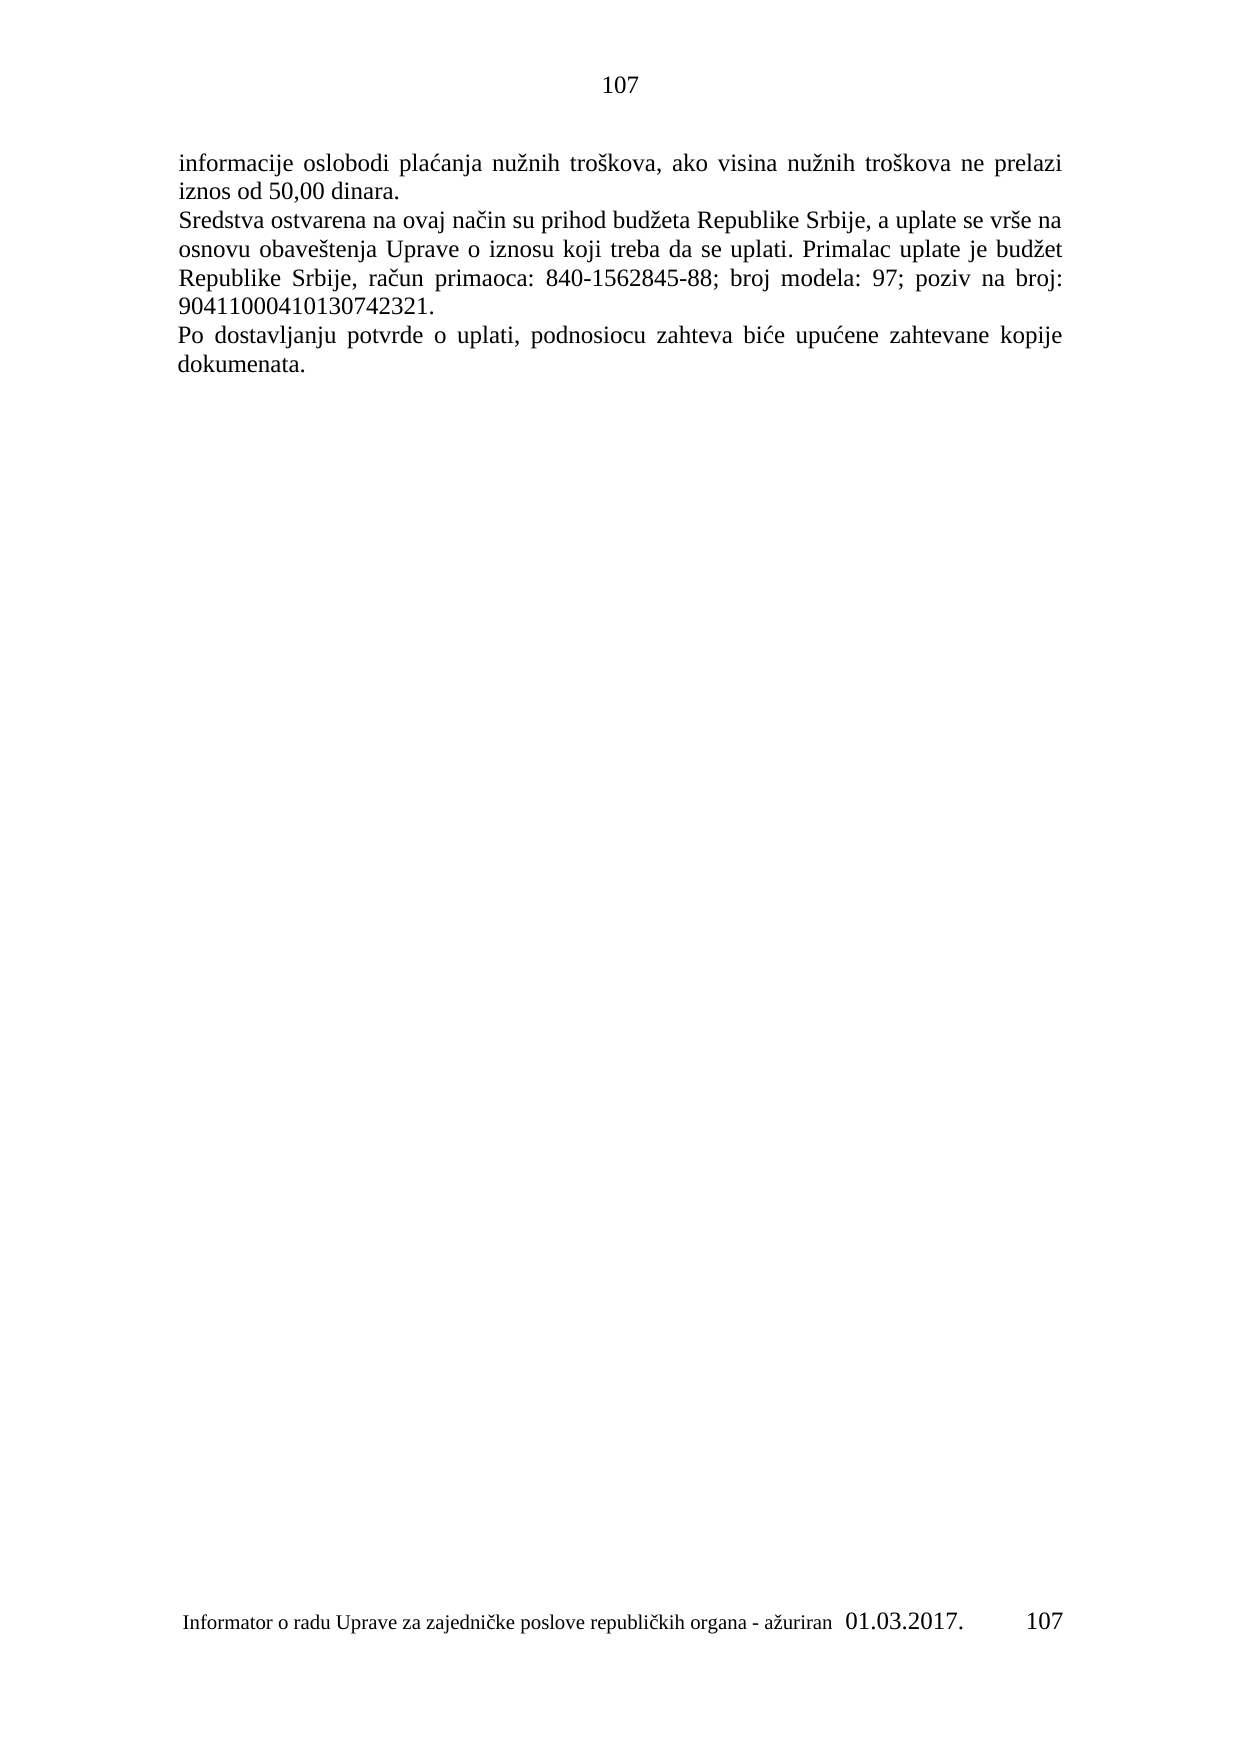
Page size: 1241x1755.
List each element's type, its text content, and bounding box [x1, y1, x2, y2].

text informacije oslobodi plaćanja nužnih troškova, ako visina nužnih troškova ne prelazi iznos od 50,00 dinara. [178, 148, 1063, 205]
text Po dostavlјanju potvrde o uplati, podnosiocu zahteva biće upućene zahtevane kopije dokumenata. [177, 320, 1063, 378]
text Sredstva ostvarena na ovaj način su prihod budžeta Republike Srbije, a uplate se vrše na osnovu obaveštenja Uprave o iznosu koji treba da se uplati. Primalac uplate je budžet Republike Srbije, račun primaoca: 840-1562845-88; broj modela: 97; poziv na broj: 90411000410130742321. [178, 205, 1063, 320]
